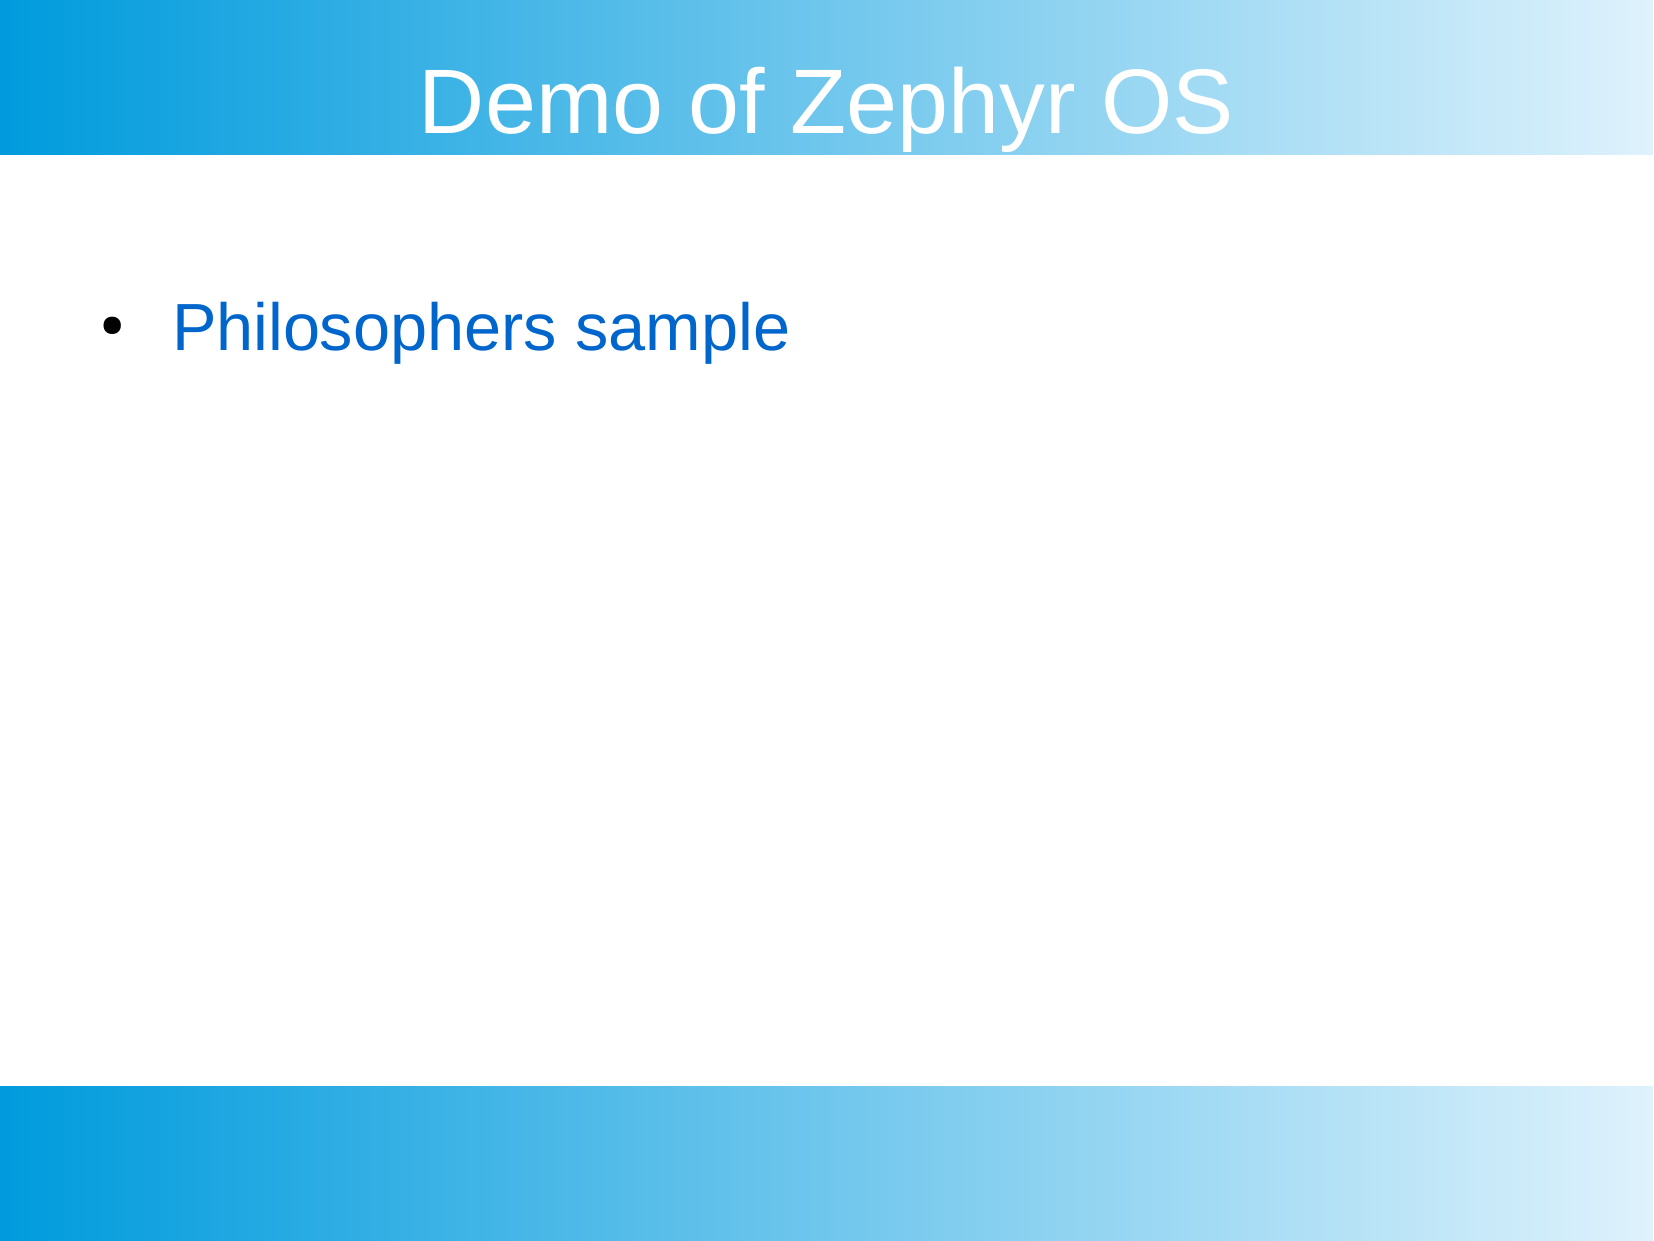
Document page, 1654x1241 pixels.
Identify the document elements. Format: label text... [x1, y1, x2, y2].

list Philosophers sample [82, 290, 1571, 1010]
title Demo of Zephyr OS [82, 49, 1571, 155]
